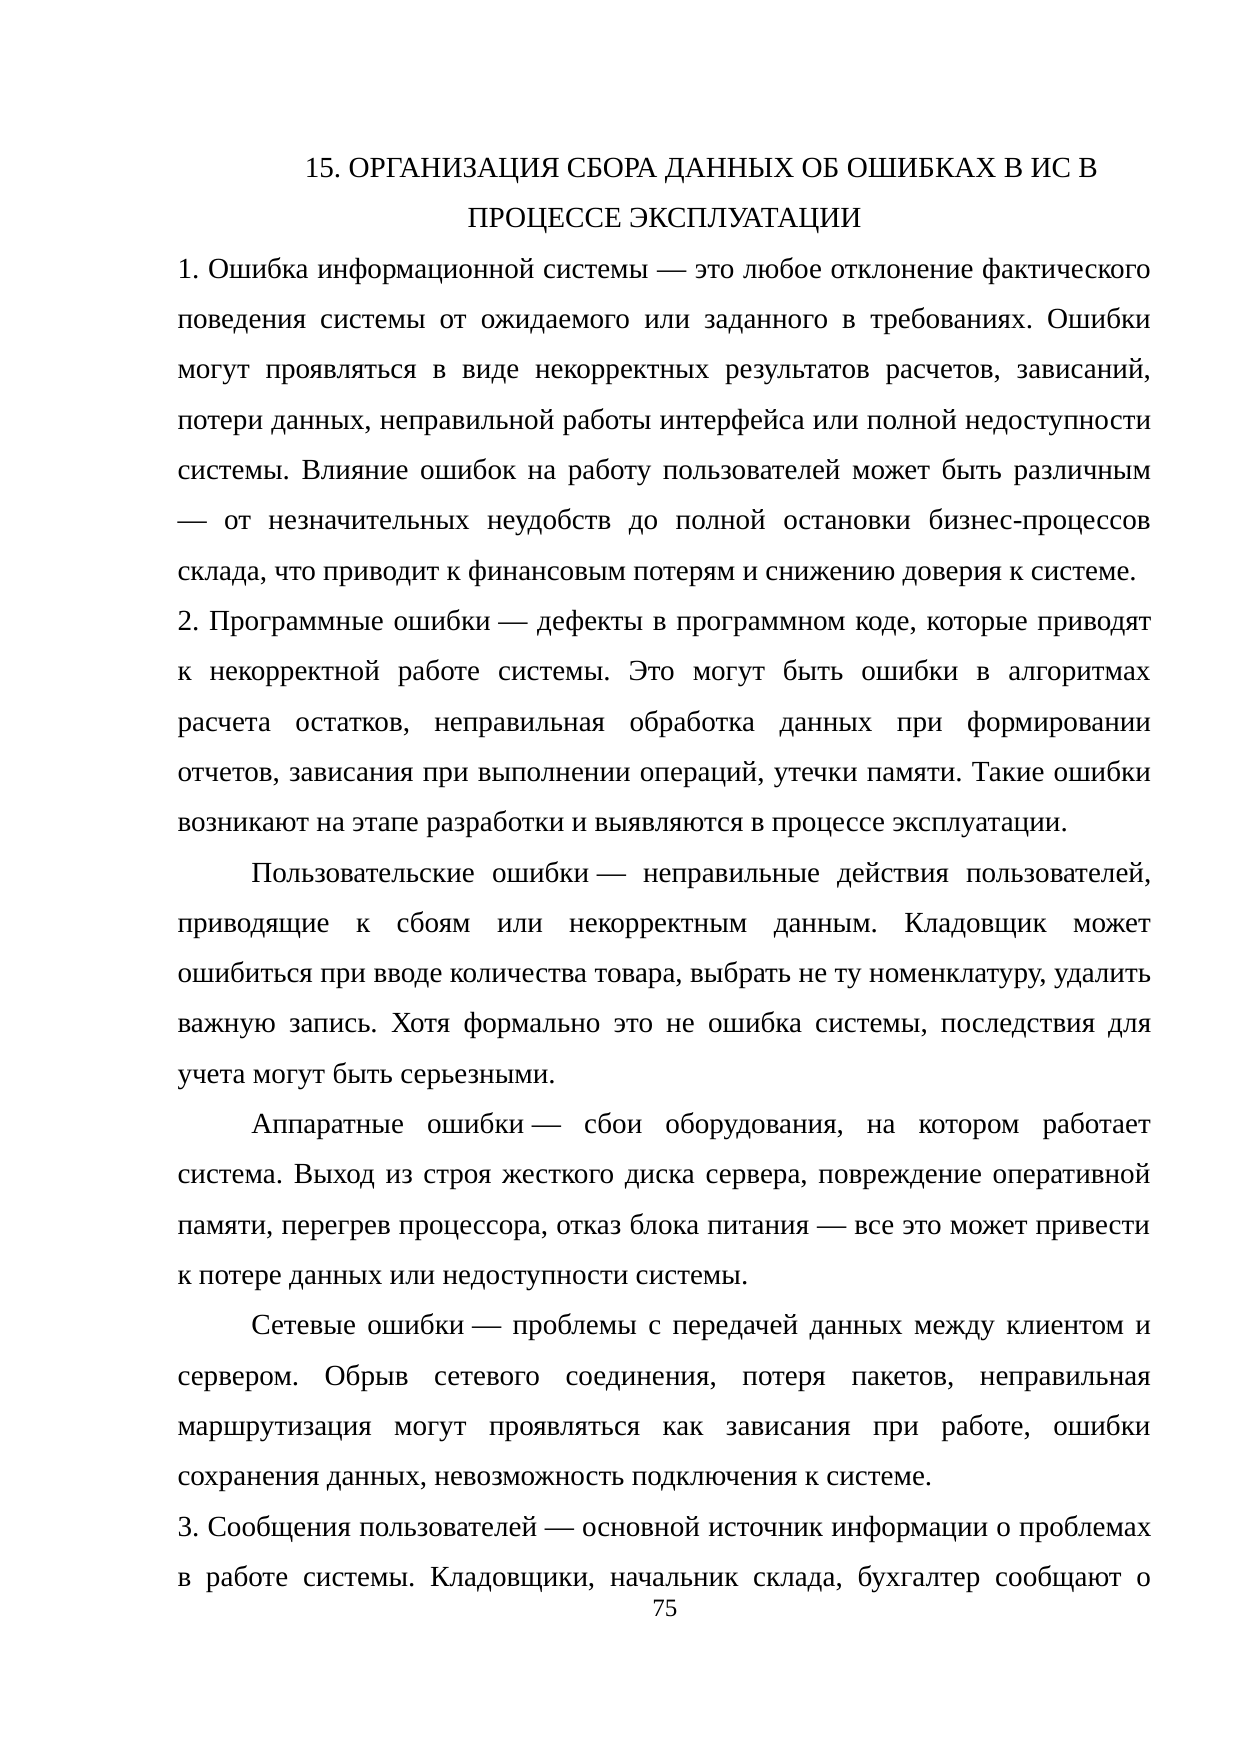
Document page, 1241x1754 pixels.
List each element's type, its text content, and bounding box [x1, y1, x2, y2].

text Пользовательские ошибки — неправильные действия пользователей, приводящие к сбоям или некорректным данным. Кладовщик может ошибиться при вводе количества товара, выбрать не ту номенклатуру, удалить важную запись. Хотя формально это не ошибка системы, последствия для учета могут быть серьезными. [177, 855, 1152, 1089]
text Аппаратные ошибки — сбои оборудования, на котором работает система. Выход из строя жесткого диска сервера, повреждение оперативной памяти, перегрев процессора, отказ блока питания — все это может привести к потере данных или недоступности системы. [177, 1106, 1152, 1291]
text 1. Ошибка информационной системы — это любое отклонение фактического поведения системы от ожидаемого или заданного в требованиях. Ошибки могут проявляться в виде некорректных результатов расчетов, зависаний, потери данных, неправильной работы интерфейса или полной недоступности системы. Влияние ошибок на работу пользователей может быть различным — от незначительных неудобств до полной остановки бизнес-процессов склада, что приводит к финансовым потерям и снижению доверия к системе. [177, 251, 1152, 586]
text Сетевые ошибки — проблемы с передачей данных между клиентом и сервером. Обрыв сетевого соединения, потеря пакетов, неправильная маршрутизация могут проявляться как зависания при работе, ошибки сохранения данных, невозможность подключения к системе. [177, 1307, 1152, 1492]
text 2. Программные ошибки — дефекты в программном коде, которые приводят к некорректной работе системы. Это могут быть ошибки в алгоритмах расчета остатков, неправильная обработка данных при формировании отчетов, зависания при выполнении операций, утечки памяти. Такие ошибки возникают на этапе разработки и выявляются в процессе эксплуатации. [177, 603, 1152, 838]
text 15. ОРГАНИЗАЦИЯ СБОРА ДАННЫХ ОБ ОШИБКАХ В ИС В ПРОЦЕССЕ ЭКСПЛУАТАЦИИ [177, 150, 1152, 234]
text 3. Сообщения пользователей — основной источник информации о проблемах в работе системы. Кладовщики, начальник склада, бухгалтер сообщают о [177, 1509, 1152, 1593]
